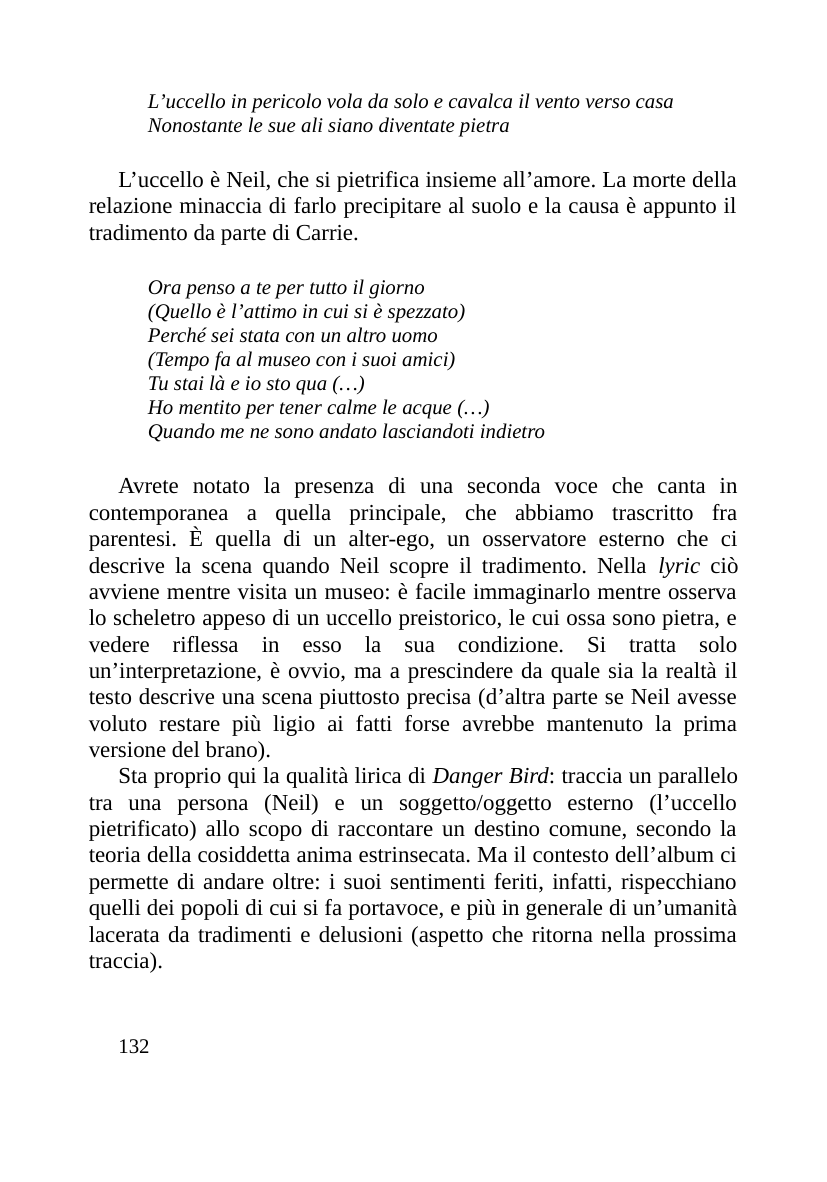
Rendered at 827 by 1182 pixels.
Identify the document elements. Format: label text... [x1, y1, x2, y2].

text L’uccello in pericolo vola da solo e cavalca il vento verso casa [88, 88, 738, 113]
text Avrete notato la presenza di una seconda voce che canta in contemporanea a quella principale, che abbiamo trascritto fra parentesi. È quella di un alter-ego, un osservatore esterno che ci descrive la scena quando Neil scopre il tradimento. Nella lyric ciò avviene mentre visita un museo: è facile immaginarlo mentre osserva lo scheletro appeso di un uccello preistorico, le cui ossa sono pietra, e vedere riflessa in esso la sua condizione. Si tratta solo un’interpretazione, è ovvio, ma a prescindere da quale sia la realtà il testo descrive una scena piuttosto precisa (d’altra parte se Neil avesse voluto restare più ligio ai fatti forse avrebbe mantenuto la prima versione del brano). [88, 473, 738, 762]
text Ora penso a te per tutto il giorno [88, 275, 738, 299]
text Quando me ne sono andato lasciandoti indietro [88, 419, 738, 443]
text Ho mentito per tener calme le acque (…) [88, 395, 738, 419]
text Nonostante le sue ali siano diventate pietra [88, 113, 738, 137]
text (Tempo fa al museo con i suoi amici) [88, 347, 738, 371]
text (Quello è l’attimo in cui si è spezzato) [88, 299, 738, 323]
text Perché sei stata con un altro uomo [88, 323, 738, 347]
text L’uccello è Neil, che si pietrifica insieme all’amore. La morte della relazione minaccia di farlo precipitare al suolo e la causa è appunto il tradimento da parte di Carrie. [88, 166, 738, 245]
text Tu stai là e io sto qua (…) [88, 371, 738, 395]
text Sta proprio qui la qualità lirica di Danger Bird: traccia un parallelo tra una persona (Neil) e un soggetto/oggetto esterno (l’uccello pietrificato) allo scopo di raccontare un destino comune, secondo la teoria della cosiddetta anima estrinsecata. Ma il contesto dell’album ci permette di andare oltre: i suoi sentimenti feriti, infatti, rispecchiano quelli dei popoli di cui si fa portavoce, e più in generale di un’umanità lacerata da tradimenti e delusioni (aspetto che ritorna nella prossima traccia). [88, 762, 738, 973]
